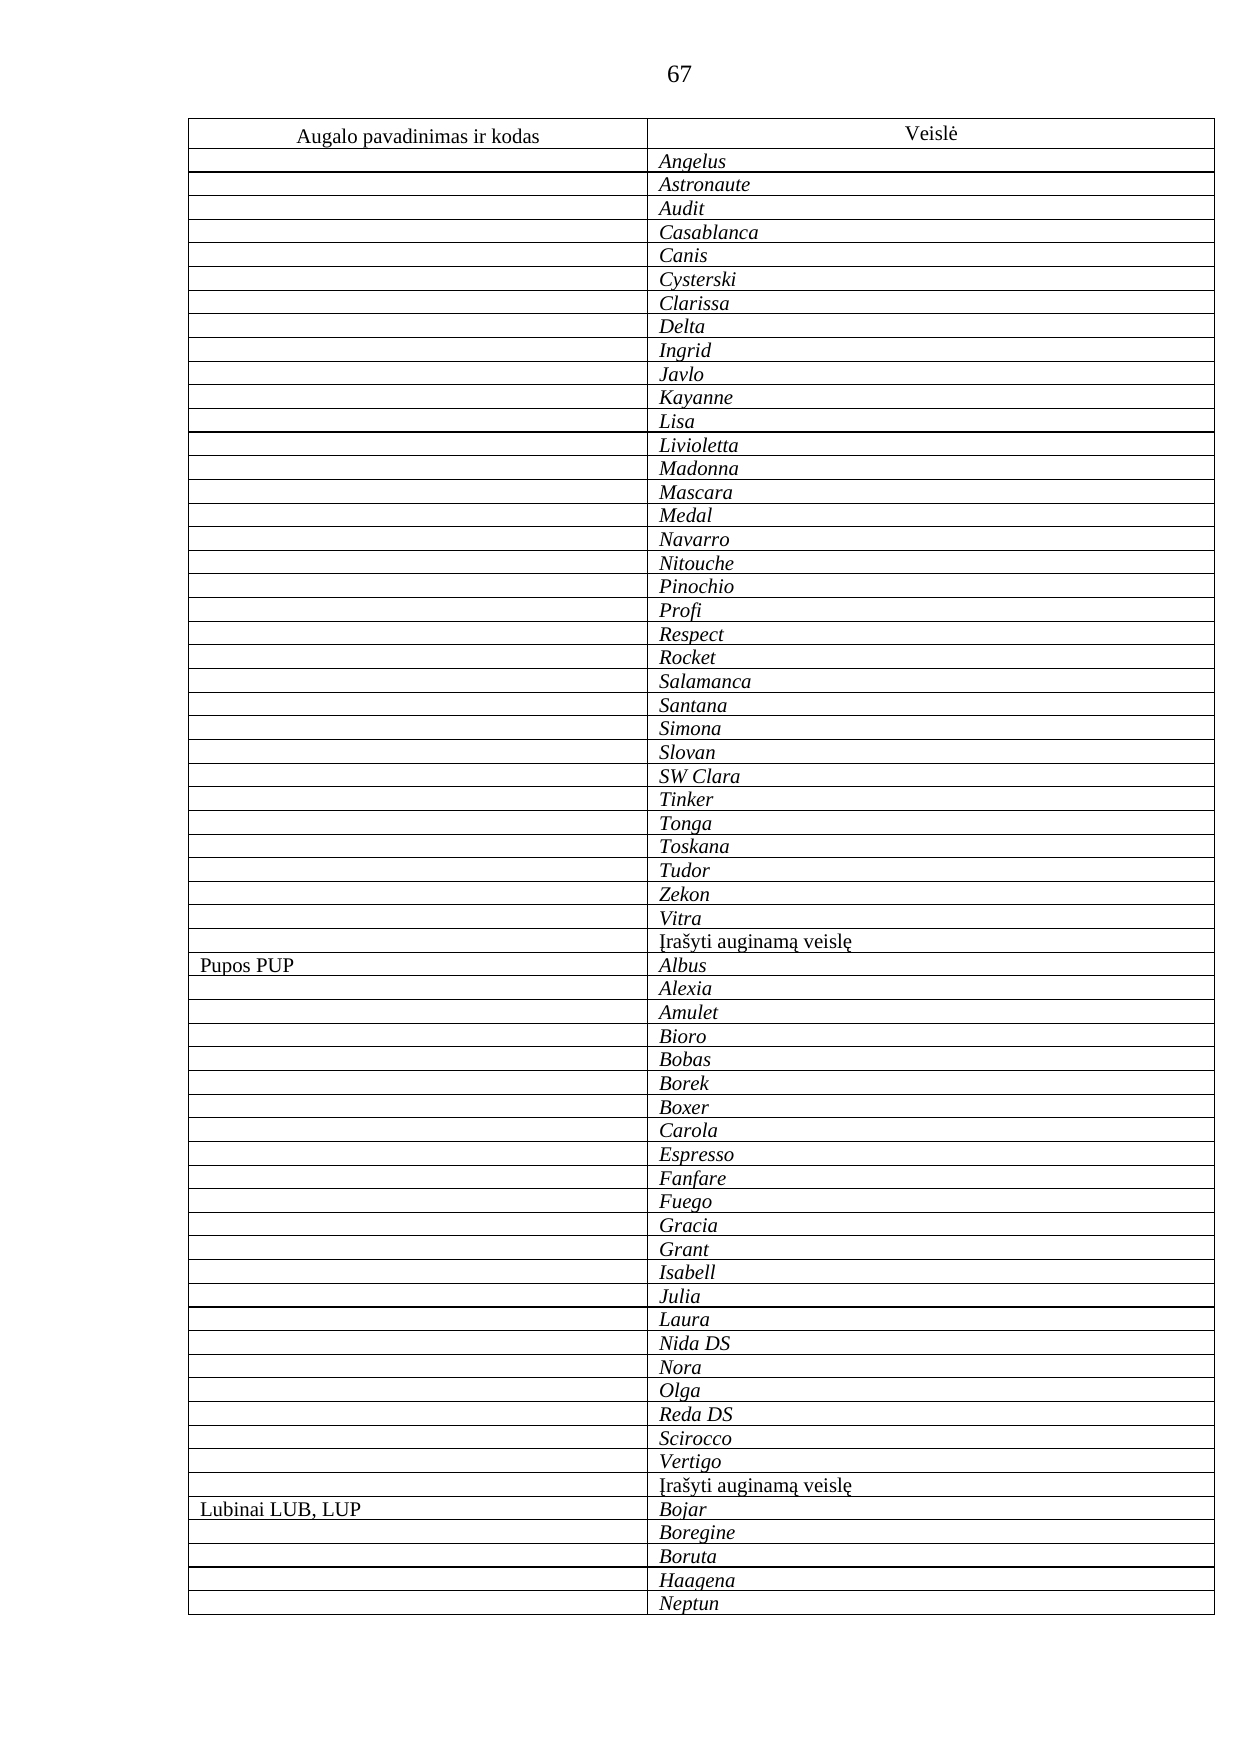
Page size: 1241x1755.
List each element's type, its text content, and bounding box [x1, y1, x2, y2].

table_cell Laura [648, 1308, 1214, 1330]
table_cell Bobas [648, 1047, 1214, 1070]
table_cell [189, 693, 647, 715]
table_cell Madonna [648, 456, 1214, 479]
table_cell Borek [648, 1071, 1214, 1093]
table_cell Neptun [648, 1591, 1214, 1614]
table_cell [189, 1520, 647, 1543]
table_cell Slovan [648, 740, 1214, 762]
table_cell Amulet [648, 1000, 1214, 1023]
table_cell [189, 456, 647, 479]
table_cell [189, 1047, 647, 1070]
table_cell [189, 433, 647, 455]
table_cell [189, 858, 647, 881]
table_cell Zekon [648, 882, 1214, 904]
table_cell Canis [648, 243, 1214, 266]
table_cell [189, 1331, 647, 1354]
table_cell Javlo [648, 362, 1214, 384]
table_cell [189, 1473, 647, 1496]
table_cell Carola [648, 1118, 1214, 1141]
table_cell Tonga [648, 811, 1214, 833]
table_cell Boxer [648, 1095, 1214, 1117]
table_cell Delta [648, 314, 1214, 337]
table_cell Audit [648, 196, 1214, 219]
table_cell [189, 645, 647, 668]
table_cell [189, 291, 647, 313]
table_cell Grant [648, 1236, 1214, 1259]
table_cell [189, 716, 647, 739]
table_cell [189, 1213, 647, 1235]
table_cell Clarissa [648, 291, 1214, 313]
table_cell Bojar [648, 1497, 1214, 1519]
table_cell [189, 1355, 647, 1377]
table_cell [189, 149, 647, 171]
table_cell Vitra [648, 905, 1214, 928]
table_cell [189, 811, 647, 833]
table_cell Cysterski [648, 267, 1214, 289]
table_cell Astronaute [648, 173, 1214, 195]
table_cell [189, 1449, 647, 1472]
table_cell Tinker [648, 787, 1214, 810]
table_cell Fanfare [648, 1166, 1214, 1188]
table_cell [189, 1260, 647, 1283]
table_cell [189, 267, 647, 289]
table_cell [189, 409, 647, 431]
table_cell Medal [648, 504, 1214, 526]
table_cell Mascara [648, 480, 1214, 502]
table_cell Casablanca [648, 220, 1214, 242]
table_cell [189, 314, 647, 337]
table_cell Espresso [648, 1142, 1214, 1164]
table_cell [189, 1236, 647, 1259]
table_cell Fuego [648, 1189, 1214, 1212]
table_cell Profi [648, 598, 1214, 621]
table_cell [189, 1118, 647, 1141]
table_cell [189, 1568, 647, 1590]
table_cell [189, 1189, 647, 1212]
table_cell Nora [648, 1355, 1214, 1377]
table_cell Reda DS [648, 1402, 1214, 1424]
table_cell [189, 598, 647, 621]
table_cell Lubinai LUB, LUP [189, 1497, 647, 1519]
table_cell [189, 196, 647, 219]
table_cell [189, 1591, 647, 1614]
table_cell Salamanca [648, 669, 1214, 692]
table_cell Įrašyti auginamą veislę [648, 1473, 1214, 1496]
table_cell Bioro [648, 1024, 1214, 1046]
table_cell [189, 1095, 647, 1117]
table_cell SW Clara [648, 764, 1214, 786]
table_cell [189, 835, 647, 857]
table_cell [189, 385, 647, 408]
table_cell [189, 173, 647, 195]
table_cell [189, 338, 647, 361]
table_cell Lisa [648, 409, 1214, 431]
table_cell Pupos PUP [189, 953, 647, 975]
table_cell [189, 882, 647, 904]
table_cell Respect [648, 622, 1214, 644]
table_cell [189, 480, 647, 502]
table_cell Olga [648, 1378, 1214, 1401]
table_cell [189, 929, 647, 952]
table_cell Toskana [648, 835, 1214, 857]
table_cell [189, 1402, 647, 1424]
table_cell [189, 1000, 647, 1023]
table_cell Rocket [648, 645, 1214, 668]
table_cell [189, 764, 647, 786]
table_cell Albus [648, 953, 1214, 975]
table_cell Alexia [648, 976, 1214, 999]
table_cell Julia [648, 1284, 1214, 1306]
table_cell Įrašyti auginamą veislę [648, 929, 1214, 952]
table_cell [189, 622, 647, 644]
table_cell Tudor [648, 858, 1214, 881]
table_cell Boruta [648, 1544, 1214, 1566]
table_cell [189, 1024, 647, 1046]
table_cell [189, 1166, 647, 1188]
table_cell Scirocco [648, 1426, 1214, 1448]
table_cell Nida DS [648, 1331, 1214, 1354]
table_cell [189, 1426, 647, 1448]
table_cell [189, 669, 647, 692]
table_cell [189, 740, 647, 762]
table_cell [189, 504, 647, 526]
table_cell Haagena [648, 1568, 1214, 1590]
table_cell [189, 220, 647, 242]
table_cell [189, 1071, 647, 1093]
table_cell Pinochio [648, 574, 1214, 597]
table_cell [189, 905, 647, 928]
table_cell Navarro [648, 527, 1214, 550]
table_cell [189, 362, 647, 384]
table_header Veislė [648, 119, 1214, 148]
table_cell Kayanne [648, 385, 1214, 408]
table_cell Vertigo [648, 1449, 1214, 1472]
table_cell Angelus [648, 149, 1214, 171]
table_cell [189, 1284, 647, 1306]
table_cell Gracia [648, 1213, 1214, 1235]
table_cell [189, 574, 647, 597]
table_cell Ingrid [648, 338, 1214, 361]
table_cell Isabell [648, 1260, 1214, 1283]
table_cell Santana [648, 693, 1214, 715]
table_cell [189, 1378, 647, 1401]
table_cell [189, 527, 647, 550]
table_header Augalo pavadinimas ir kodas [189, 119, 647, 148]
table_cell Nitouche [648, 551, 1214, 573]
table_cell [189, 551, 647, 573]
table_cell [189, 787, 647, 810]
table_cell [189, 1142, 647, 1164]
table_cell Livioletta [648, 433, 1214, 455]
table_cell [189, 1544, 647, 1566]
table_cell Boregine [648, 1520, 1214, 1543]
table_cell [189, 1308, 647, 1330]
table_cell Simona [648, 716, 1214, 739]
table_cell [189, 243, 647, 266]
table_cell [189, 976, 647, 999]
